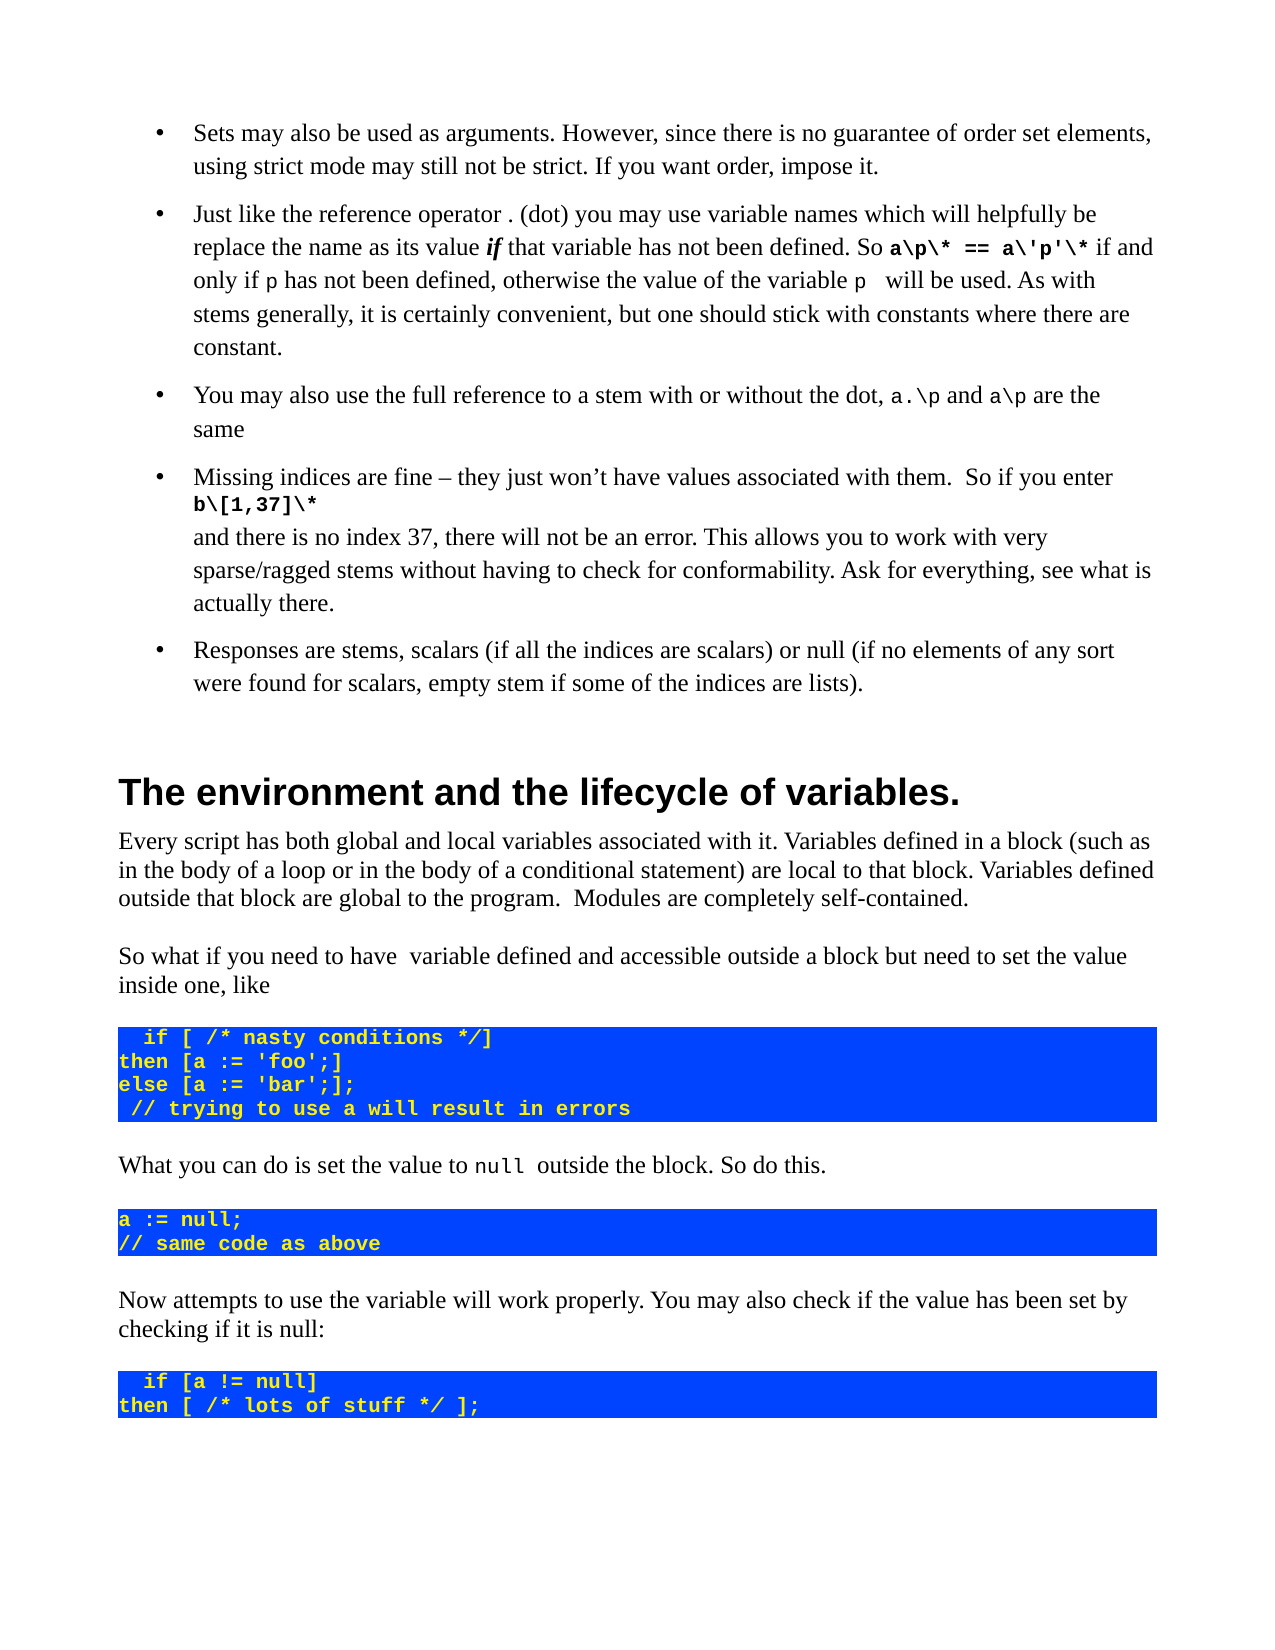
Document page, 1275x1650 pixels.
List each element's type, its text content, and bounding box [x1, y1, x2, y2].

text else [a := 'bar';]; [118, 1074, 1157, 1098]
list Responses are stems, scalars (if all the indices are scalars) or null (if no elements of any sort were found for scalars, empty stem if some of the indices are lists). [156, 635, 1157, 697]
list Just like the reference operator . (dot) you may use variable names which will helpfully be replace the name as its value if that variable has not been defined. So a\p\* == a\'p'\* if and only if p has not been defined, otherwise the value of the variable p will be used. As with stems generally, it is certainly convenient, but one should stick with constants where there are constant. [156, 199, 1157, 361]
text What you can do is set the value to null outside the block. So do this. [118, 1122, 1157, 1180]
list You may also use the full reference to a stem with or without the dot, a.\p and a\p are the same [156, 380, 1157, 443]
text Every script has both global and local variables associated with it. Variables defined in a block (such as in the body of a loop or in the body of a conditional statement) are local to that block. Variables defined outside that block are global to the program. Modules are completely self-contained. [118, 826, 1157, 912]
text if [a != null] [118, 1371, 1157, 1395]
list Sets may also be used as arguments. However, since there is no guarantee of order set elements, using strict mode may still not be strict. If you want order, impose it. [156, 118, 1157, 180]
text if [ /* nasty conditions */] [118, 1027, 1157, 1051]
text Now attempts to use the variable will work properly. You may also check if the value has been set by checking if it is null: [118, 1285, 1157, 1342]
text then [a := 'foo';] [118, 1051, 1157, 1074]
text a := null; [118, 1209, 1157, 1232]
subtitle The environment and the lifecycle of variables. [118, 770, 1157, 813]
text then [ /* lots of stuff */ ]; [118, 1395, 1157, 1418]
text // same code as above [118, 1232, 1157, 1256]
list Missing indices are fine – they just won’t have values associated with them. So if you enter b\[1,37]\* and there is no index 37, there will not be an error. This allows you to work with very sparse/ragged stems without having to check for conformability. Ask for everything, see what is actually there. [156, 462, 1157, 617]
text So what if you need to have variable defined and accessible outside a block but need to set the value inside one, like [118, 941, 1157, 998]
text // trying to use a will result in errors [118, 1098, 1157, 1122]
